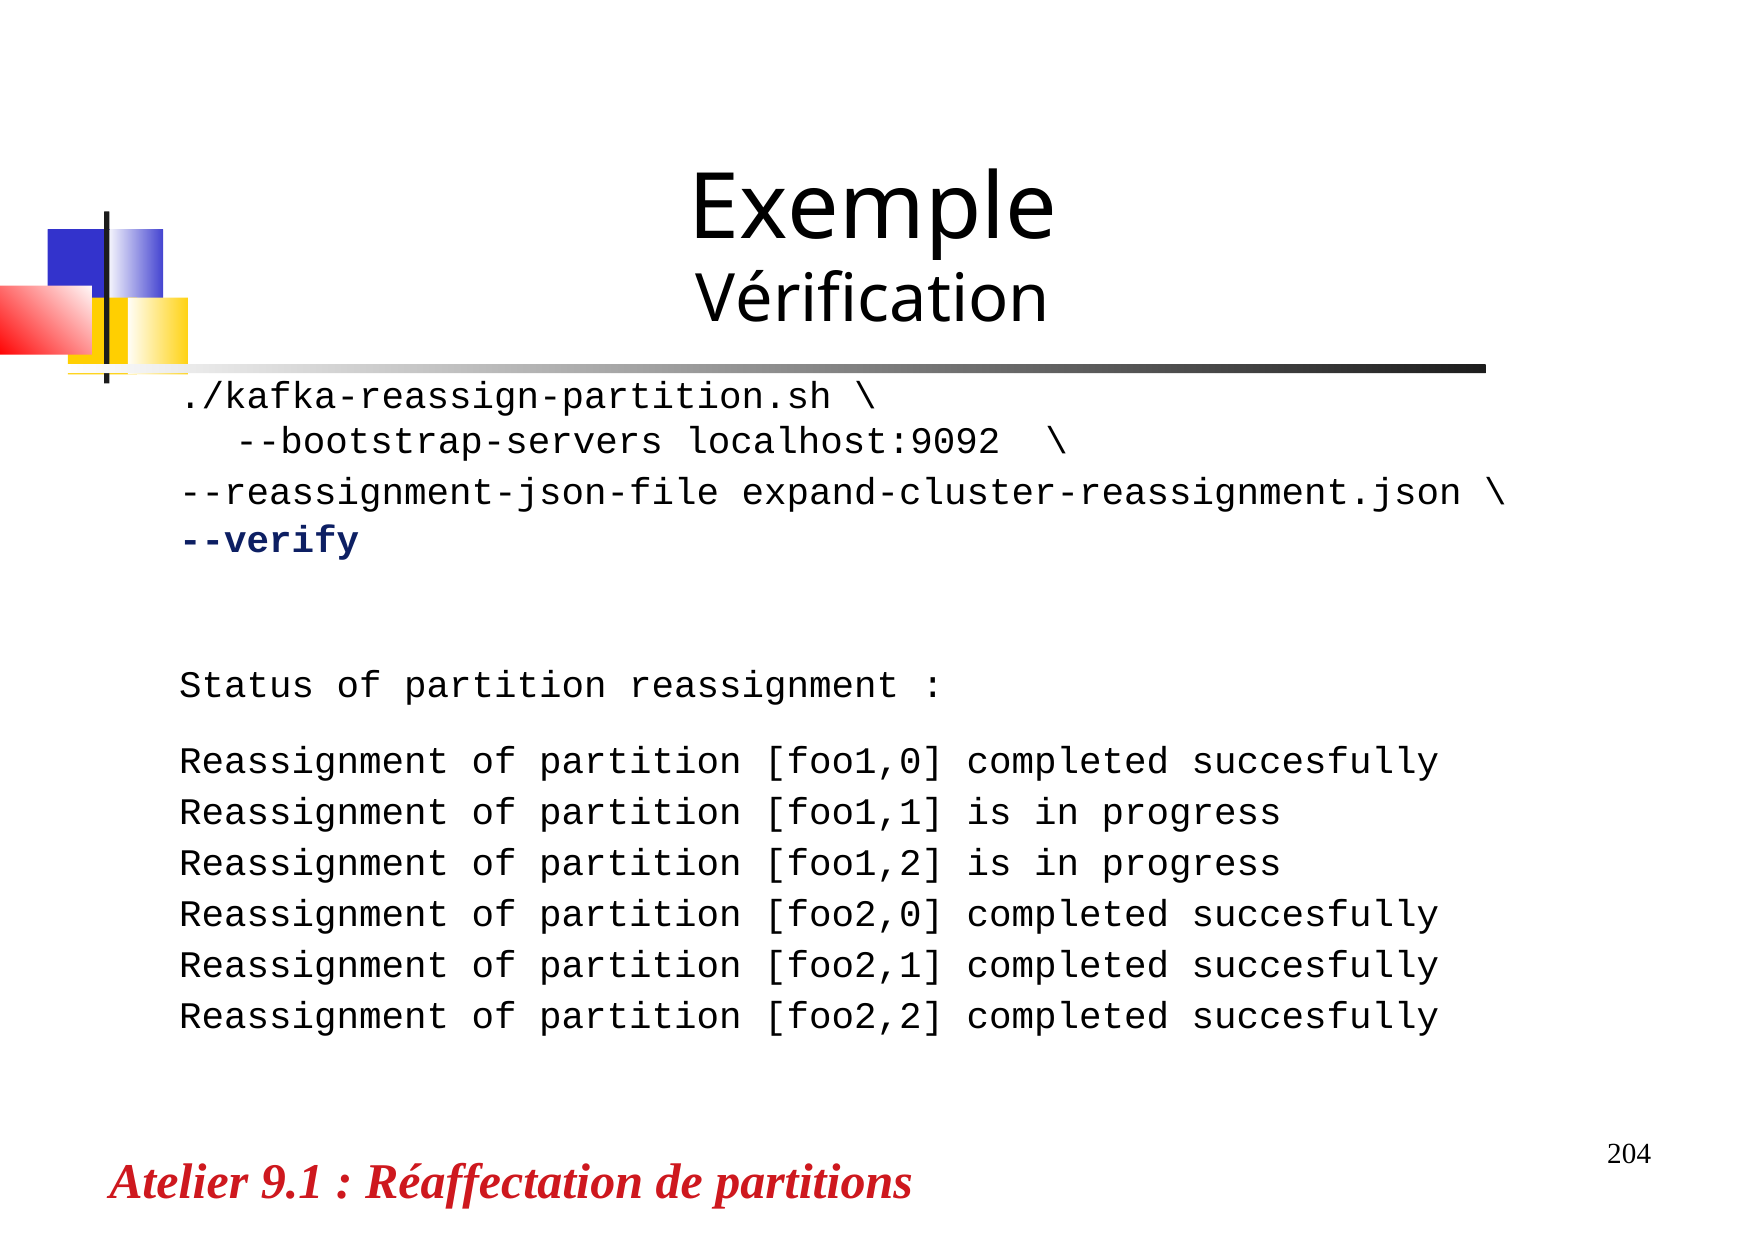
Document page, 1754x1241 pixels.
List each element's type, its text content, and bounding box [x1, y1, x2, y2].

list ./kafka-reassign-partition.sh \ --bootstrap-servers localhost:9092 \ --reassignment-json-file expand-cluster-reassignment.json \ --verify Status of partition reassignment : Reassignment of partition [foo1,0] completed succesfully Reassignment of partition [foo1,1] is in progress Reassignment of partition [foo1,2] is in progress Reassignment of partition [foo2,0] completed succesfully Reassignment of partition [foo2,1] completed succesfully Reassignment of partition [foo2,2] completed succesfully [179, 371, 1567, 1091]
text_box Atelier 9.1 : Réaffectation de partitions [94, 1145, 962, 1218]
title Exemple Vérification [179, 139, 1567, 351]
